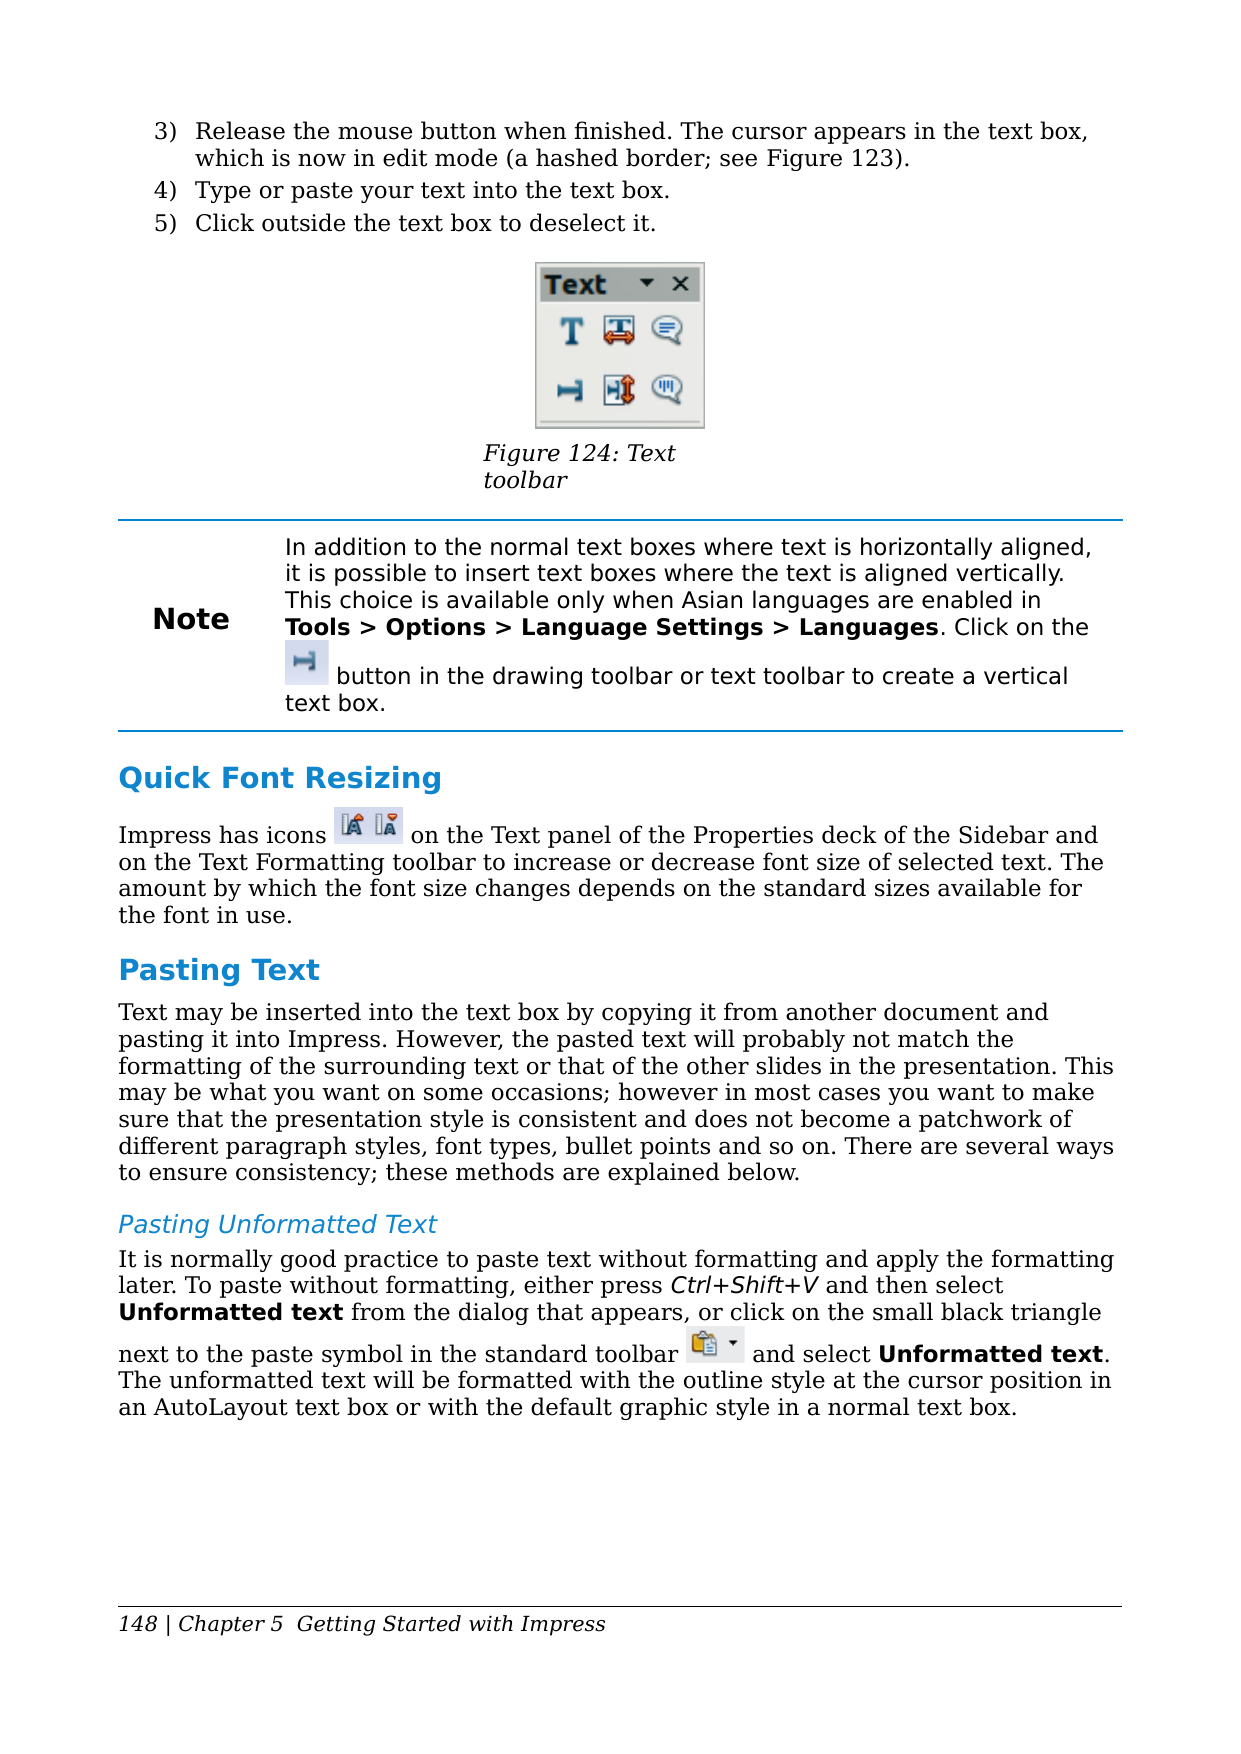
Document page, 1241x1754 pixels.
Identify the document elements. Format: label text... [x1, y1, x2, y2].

table_header Note [118, 521, 263, 729]
text Impress has icons on the Text panel of the Properties deck of the Sidebar and on the Text Formatting toolbar to increase or decrease font size of selected text. The amount by which the font size changes depends on the standard sizes available for the font in use. [118, 807, 1122, 929]
list Type or paste your text into the text box. [177, 178, 1122, 204]
text Figure 124: Text toolbar [483, 441, 757, 494]
text It is normally good practice to paste text without formatting and apply the formatting later. To paste without formatting, either press Ctrl+Shift+V and then select Unformatted text from the dialog that appears, or click on the small black triangle next to the paste symbol in the standard toolbar and select Unformatted text. The unformatted text will be formatted with the outline style at the cursor position in an AutoLayout text box or with the default graphic style in a normal text box. [118, 1246, 1122, 1421]
picture [686, 1326, 745, 1363]
subtitle Quick Font Resizing [118, 761, 1122, 795]
table_header In addition to the normal text boxes where text is horizontally aligned, it is possible to insert text boxes where the text is aligned vertically. This choice is available only when Asian languages are enabled in Tools > Options > Language Settings > Languages. Click on the button in the drawing toolbar or text toolbar to create a vertical text box. [264, 521, 1123, 729]
subtitle Pasting Text [118, 953, 1122, 987]
subtitle Pasting Unformatted Text [118, 1210, 1122, 1239]
picture [535, 262, 705, 429]
list Release the mouse button when finished. The cursor appears in the text box, which is now in edit mode (a hashed border; see Figure 123). [177, 118, 1122, 171]
list Click outside the text box to deselect it. [177, 211, 1122, 237]
picture [285, 640, 329, 685]
picture [334, 807, 404, 844]
text Text may be inserted into the text box by copying it from another document and pasting it into Impress. However, the pasted text will probably not match the formatting of the surrounding text or that of the other slides in the presentation. This may be what you want on some occasions; however in most cases you want to make sure that the presentation style is consistent and does not become a patchwork of different paragraph styles, font types, bullet points and so on. There are several ways to ensure consistency; these methods are explained below. [118, 999, 1122, 1186]
